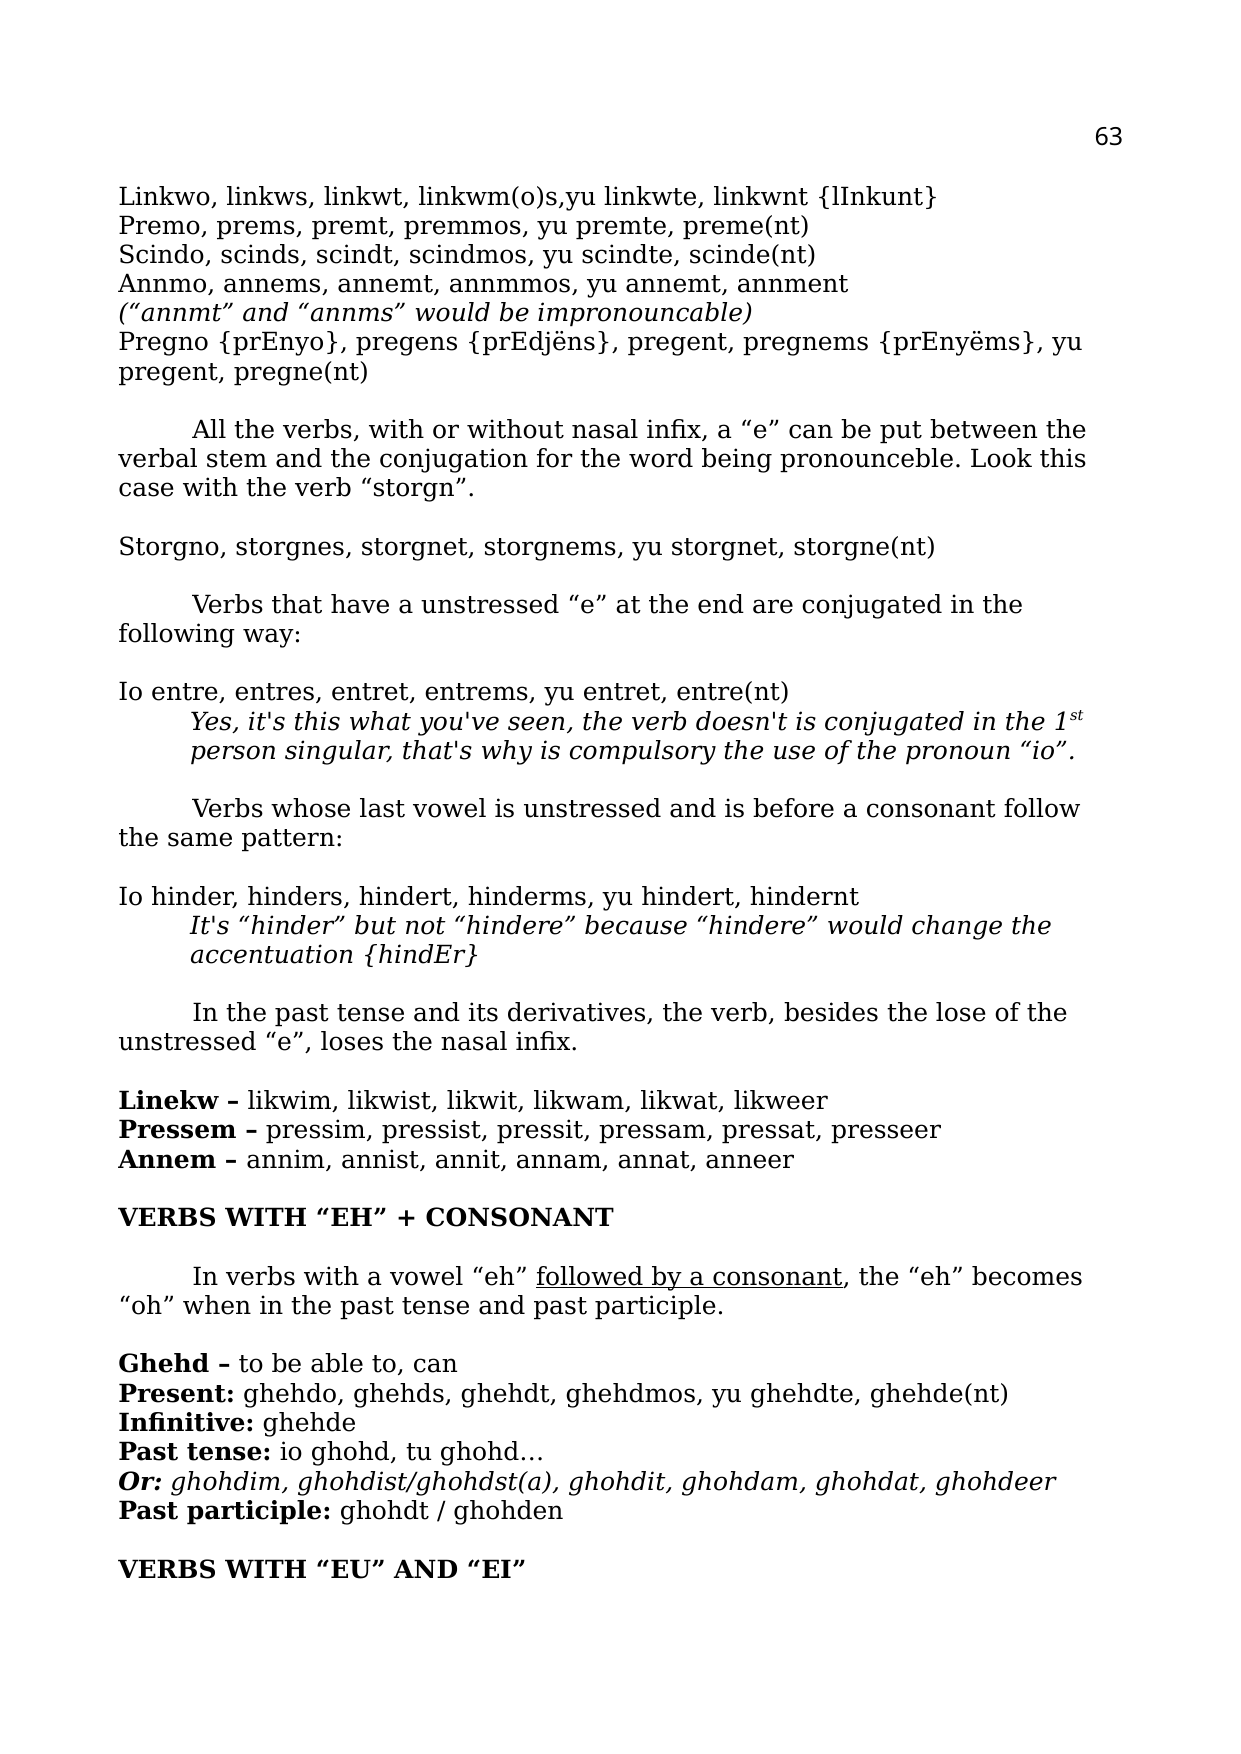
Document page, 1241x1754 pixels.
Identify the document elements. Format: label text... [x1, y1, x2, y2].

text Verbs that have a unstressed “e” at the end are conjugated in the following way: [118, 590, 1123, 648]
subtitle VERBS WITH “EU” AND “EI” [118, 1554, 1123, 1584]
text Ghehd – to be able to, can [118, 1349, 1123, 1378]
text Present: ghehdo, ghehds, ghehdt, ghehdmos, yu ghehdte, ghehde(nt) [118, 1378, 1123, 1408]
text Io hinder, hinders, hindert, hinderms, yu hindert, hindernt [118, 882, 1123, 911]
text Past participle: ghohdt / ghohden [118, 1496, 1123, 1525]
text All the verbs, with or without nasal infix, a “e” can be put between the verbal stem and the conjugation for the word being pronounceble. Look this case with the verb “storgn”. [118, 415, 1123, 502]
text In the past tense and its derivatives, the verb, besides the lose of the unstressed “e”, loses the nasal infix. [118, 998, 1123, 1057]
text Annem – annim, annist, annit, annam, annat, anneer [118, 1144, 1123, 1174]
text In verbs with a vowel “eh” followed by a consonant, the “eh” becomes “oh” when in the past tense and past participle. [118, 1262, 1123, 1320]
text It's “hinder” but not “hindere” because “hindere” would change the accentuation {hindEr} [190, 911, 1123, 969]
subtitle VERBS WITH “EH” + CONSONANT [118, 1203, 1123, 1232]
text Io entre, entres, entret, entrems, yu entret, entre(nt) [118, 677, 1123, 707]
text Or: ghohdim, ghohdist/ghohdst(a), ghohdit, ghohdam, ghohdat, ghohdeer [118, 1467, 1123, 1496]
text Storgno, storgnes, storgnet, storgnems, yu storgnet, storgne(nt) [118, 532, 1123, 561]
text Annmo, annems, annemt, annmmos, yu annemt, annment [118, 269, 1123, 298]
text Linkwo, linkws, linkwt, linkwm(o)s,yu linkwte, linkwnt {lInkunt} [118, 182, 1123, 211]
text Past tense: io ghohd, tu ghohd… [118, 1437, 1123, 1467]
text (“annmt” and “annms” would be impronouncable) [118, 298, 1123, 327]
text Premo, prems, premt, premmos, yu premte, preme(nt) [118, 211, 1123, 240]
text Pressem – pressim, pressist, pressit, pressam, pressat, presseer [118, 1115, 1123, 1144]
text Verbs whose last vowel is unstressed and is before a consonant follow the same pattern: [118, 794, 1123, 852]
text Infinitive: ghehde [118, 1408, 1123, 1437]
text Pregno {prEnyo}, pregens {prEdjëns}, pregent, pregnems {prEnyëms}, yu pregent, pregne(nt) [118, 327, 1123, 386]
text Scindo, scinds, scindt, scindmos, yu scindte, scinde(nt) [118, 240, 1123, 269]
text Yes, it's this what you've seen, the verb doesn't is conjugated in the 1st person singular, that's why is compulsory the use of the pronoun “io”. [190, 707, 1123, 765]
text Linekw – likwim, likwist, likwit, likwam, likwat, likweer [118, 1086, 1123, 1115]
